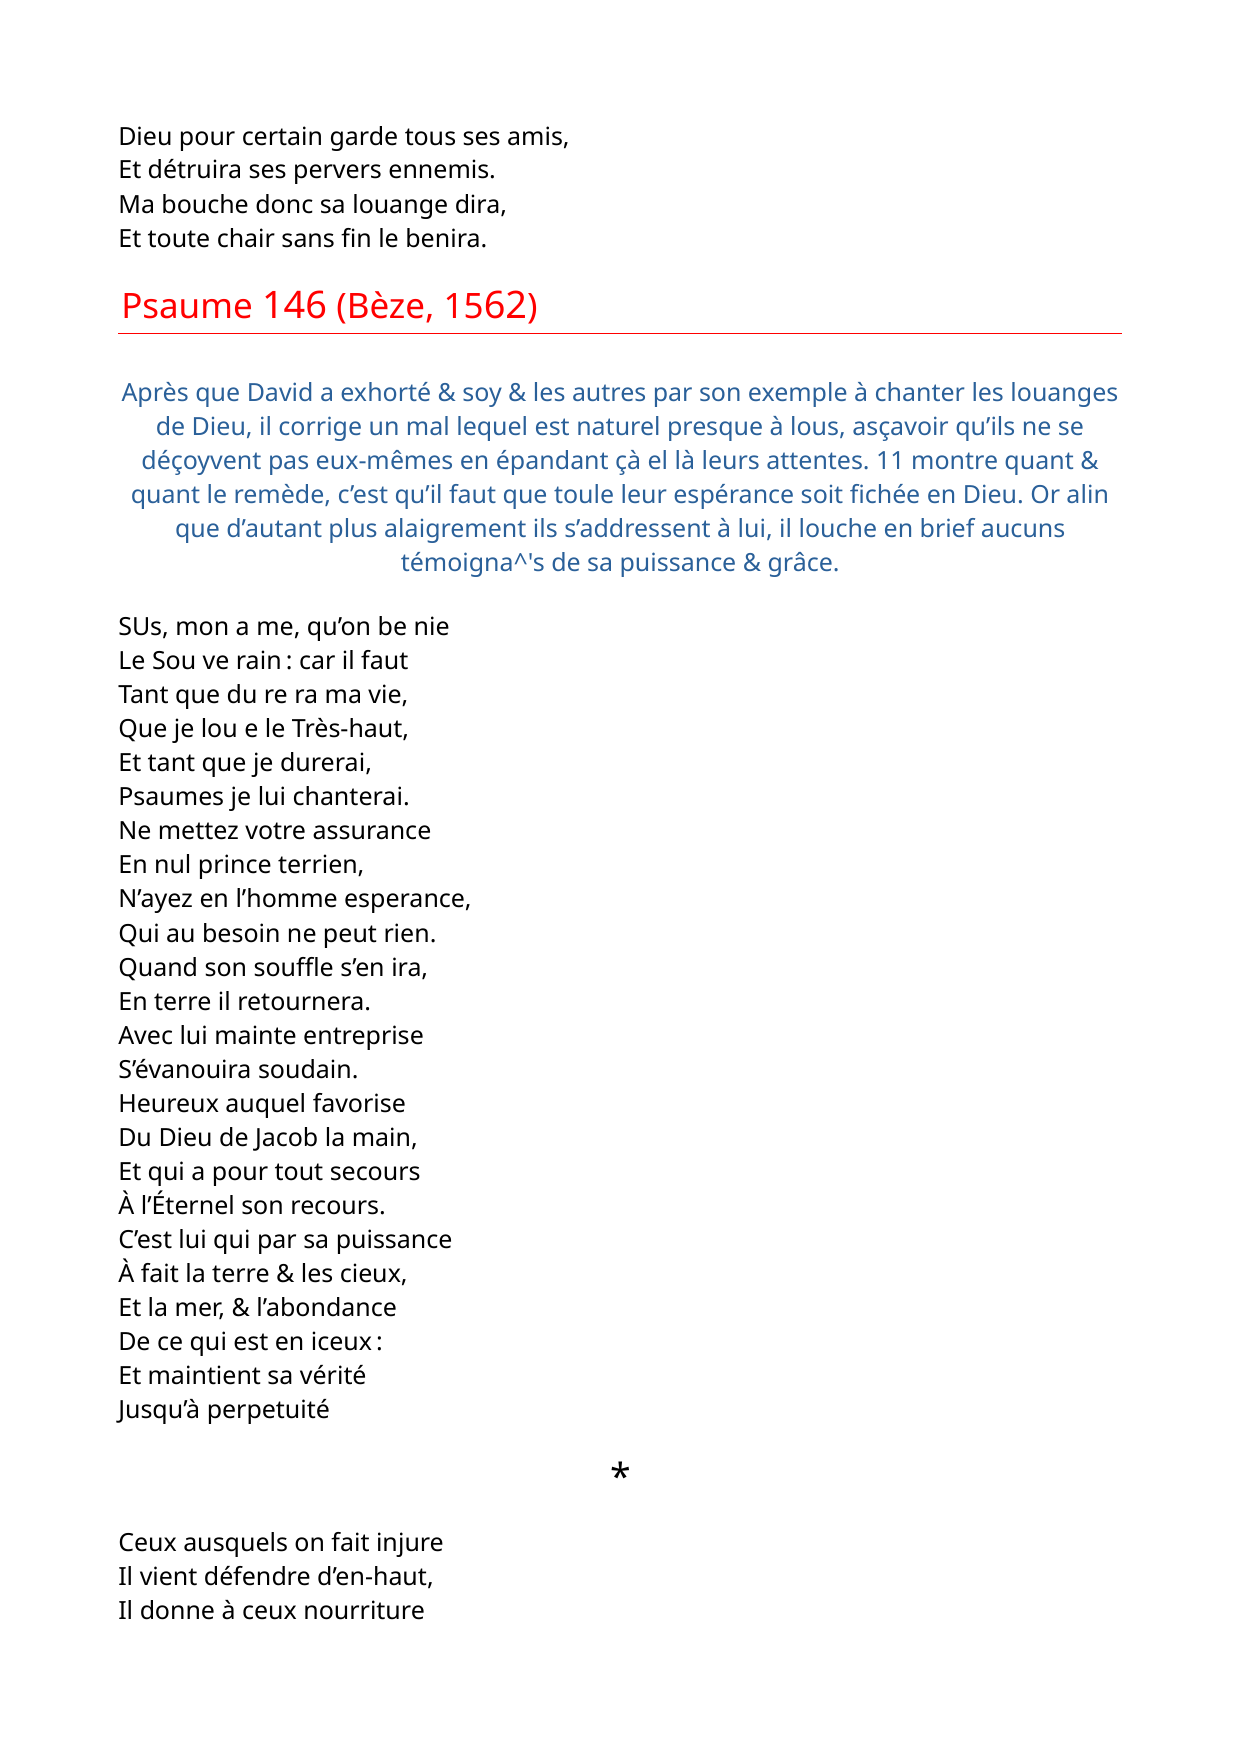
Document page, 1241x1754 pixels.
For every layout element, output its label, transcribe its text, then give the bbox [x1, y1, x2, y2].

text À l’Éternel son recours. [118, 1188, 1122, 1222]
text Et la mer, & l’abondance [118, 1290, 1122, 1324]
subtitle Psaume 146 (Bèze, 1562) [118, 275, 1122, 333]
text Il donne à ceux nourriture [118, 1593, 1122, 1627]
text Il vient défendre d’en-haut, [118, 1558, 1122, 1593]
text De ce qui est en iceux : [118, 1324, 1122, 1358]
text Avec lui mainte entreprise [118, 1017, 1122, 1051]
text Et maintient sa vérité [118, 1358, 1122, 1392]
text Quand son souffle s’en ira, [118, 949, 1122, 983]
text En nul prince terrien, [118, 847, 1122, 881]
text C’est lui qui par sa puissance [118, 1222, 1122, 1256]
text Et tant que je durerai, [118, 745, 1122, 779]
text Après que David a exhorté & soy & les autres par son exemple à chanter les louanges de Dieu, il corrige un mal lequel est naturel presque à lous, asçavoir qu’ils ne se déçoyvent pas eux-mêmes en épandant çà el là leurs attentes. 11 montre quant & quant le remède, c’est qu’il faut que toule leur espérance soit fichée en Dieu. Or alin que d’autant plus alaigrement ils s’addressent à lui, il louche en brief aucuns témoigna^'s de sa puissance & grâce. [118, 375, 1122, 579]
text Du Dieu de Jacob la main, [118, 1119, 1122, 1154]
text Et qui a pour tout secours [118, 1154, 1122, 1188]
text Jusqu’à perpetuité [118, 1392, 1122, 1426]
text N’ayez en l’homme esperance, [118, 881, 1122, 915]
text En terre il retournera. [118, 983, 1122, 1017]
text Ne mettez votre assurance [118, 813, 1122, 847]
text Le Sou ve rain : car il faut [118, 643, 1122, 677]
text Ceux ausquels on fait injure [118, 1524, 1122, 1558]
text Qui au besoin ne peut rien. [118, 915, 1122, 949]
text Ma bouche donc sa louange dira, [118, 186, 1122, 220]
text S’évanouira soudain. [118, 1051, 1122, 1086]
text À fait la terre & les cieux, [118, 1256, 1122, 1290]
text SUs, mon a me, qu’on be nie [118, 609, 1122, 643]
text Heureux auquel favorise [118, 1086, 1122, 1119]
text Que je lou e le Très-haut, [118, 711, 1122, 745]
text Psaumes je lui chanterai. [118, 779, 1122, 813]
text * [118, 1450, 1122, 1501]
text Tant que du re ra ma vie, [118, 677, 1122, 711]
text Et toute chair sans fin le benira. [118, 220, 1122, 254]
text Dieu pour certain garde tous ses amis, [118, 118, 1122, 152]
text Et détruira ses pervers ennemis. [118, 152, 1122, 186]
